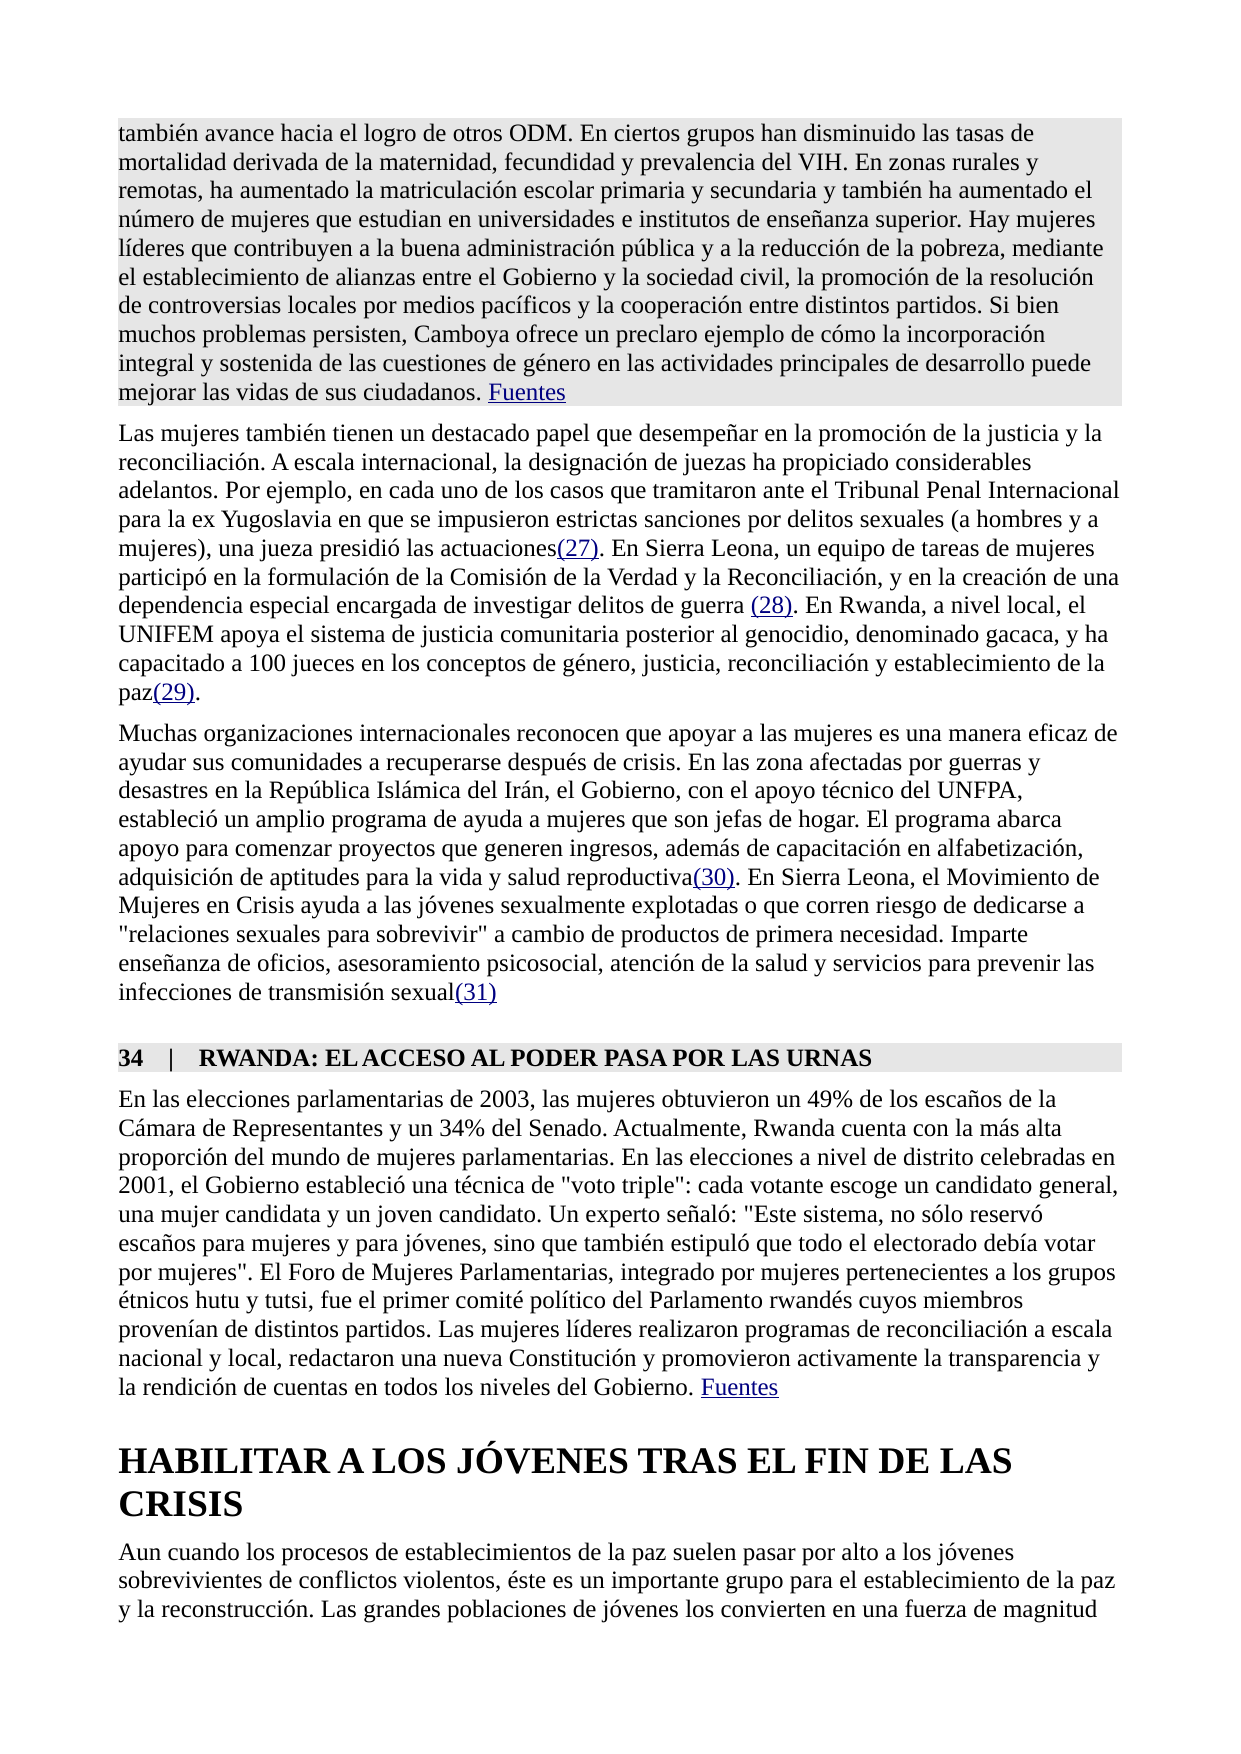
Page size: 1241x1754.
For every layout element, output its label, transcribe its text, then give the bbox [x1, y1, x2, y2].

subtitle HABILITAR A LOS JÓVENES TRAS EL FIN DE LAS CRISIS [118, 1438, 1122, 1524]
text Las mujeres también tienen un destacado papel que desempeñar en la promoción de la justicia y la reconciliación. A escala internacional, la designación de juezas ha propiciado considerables adelantos. Por ejemplo, en cada uno de los casos que tramitaron ante el Tribunal Penal Internacional para la ex Yugoslavia en que se impusieron estrictas sanciones por delitos sexuales (a hombres y a mujeres), una jueza presidió las actuaciones(27). En Sierra Leona, un equipo de tareas de mujeres participó en la formulación de la Comisión de la Verdad y la Reconciliación, y en la creación de una dependencia especial encargada de investigar delitos de guerra (28). En Rwanda, a nivel local, el UNIFEM apoya el sistema de justicia comunitaria posterior al genocidio, denominado gacaca, y ha capacitado a 100 jueces en los conceptos de género, justicia, reconciliación y establecimiento de la paz(29). [118, 418, 1122, 706]
text En las elecciones parlamentarias de 2003, las mujeres obtuvieron un 49% de los escaños de la Cámara de Representantes y un 34% del Senado. Actualmente, Rwanda cuenta con la más alta proporción del mundo de mujeres parlamentarias. En las elecciones a nivel de distrito celebradas en 2001, el Gobierno estableció una técnica de "voto triple": cada votante escoge un candidato general, una mujer candidata y un joven candidato. Un experto señaló: "Este sistema, no sólo reservó escaños para mujeres y para jóvenes, sino que también estipuló que todo el electorado debía votar por mujeres". El Foro de Mujeres Parlamentarias, integrado por mujeres pertenecientes a los grupos étnicos hutu y tutsi, fue el primer comité político del Parlamento rwandés cuyos miembros provenían de distintos partidos. Las mujeres líderes realizaron programas de reconciliación a escala nacional y local, redactaron una nueva Constitución y promovieron activamente la transparencia y la rendición de cuentas en todos los niveles del Gobierno. Fuentes [118, 1084, 1122, 1401]
text también avance hacia el logro de otros ODM. En ciertos grupos han disminuido las tasas de mortalidad derivada de la maternidad, fecundidad y prevalencia del VIH. En zonas rurales y remotas, ha aumentado la matriculación escolar primaria y secundaria y también ha aumentado el número de mujeres que estudian en universidades e institutos de enseñanza superior. Hay mujeres líderes que contribuyen a la buena administración pública y a la reducción de la pobreza, mediante el establecimiento de alianzas entre el Gobierno y la sociedad civil, la promoción de la resolución de controversias locales por medios pacíficos y la cooperación entre distintos partidos. Si bien muchos problemas persisten, Camboya ofrece un preclaro ejemplo de cómo la incorporación integral y sostenida de las cuestiones de género en las actividades principales de desarrollo puede mejorar las vidas de sus ciudadanos. Fuentes [118, 118, 1122, 406]
text Muchas organizaciones internacionales reconocen que apoyar a las mujeres es una manera eficaz de ayudar sus comunidades a recuperarse después de crisis. En las zona afectadas por guerras y desastres en la República Islámica del Irán, el Gobierno, con el apoyo técnico del UNFPA, estableció un amplio programa de ayuda a mujeres que son jefas de hogar. El programa abarca apoyo para comenzar proyectos que generen ingresos, además de capacitación en alfabetización, adquisición de aptitudes para la vida y salud reproductiva(30). En Sierra Leona, el Movimiento de Mujeres en Crisis ayuda a las jóvenes sexualmente explotadas o que corren riesgo de dedicarse a "relaciones sexuales para sobrevivir" a cambio de productos de primera necesidad. Imparte enseñanza de oficios, asesoramiento psicosocial, atención de la salud y servicios para prevenir las infecciones de transmisión sexual(31) [118, 718, 1122, 1006]
text Aun cuando los procesos de establecimientos de la paz suelen pasar por alto a los jóvenes sobrevivientes de conflictos violentos, éste es un importante grupo para el establecimiento de la paz y la reconstrucción. Las grandes poblaciones de jóvenes los convierten en una fuerza de magnitud [118, 1537, 1122, 1623]
subtitle 34 | RWANDA: EL ACCESO AL PODER PASA POR LAS URNAS [118, 1043, 1122, 1072]
